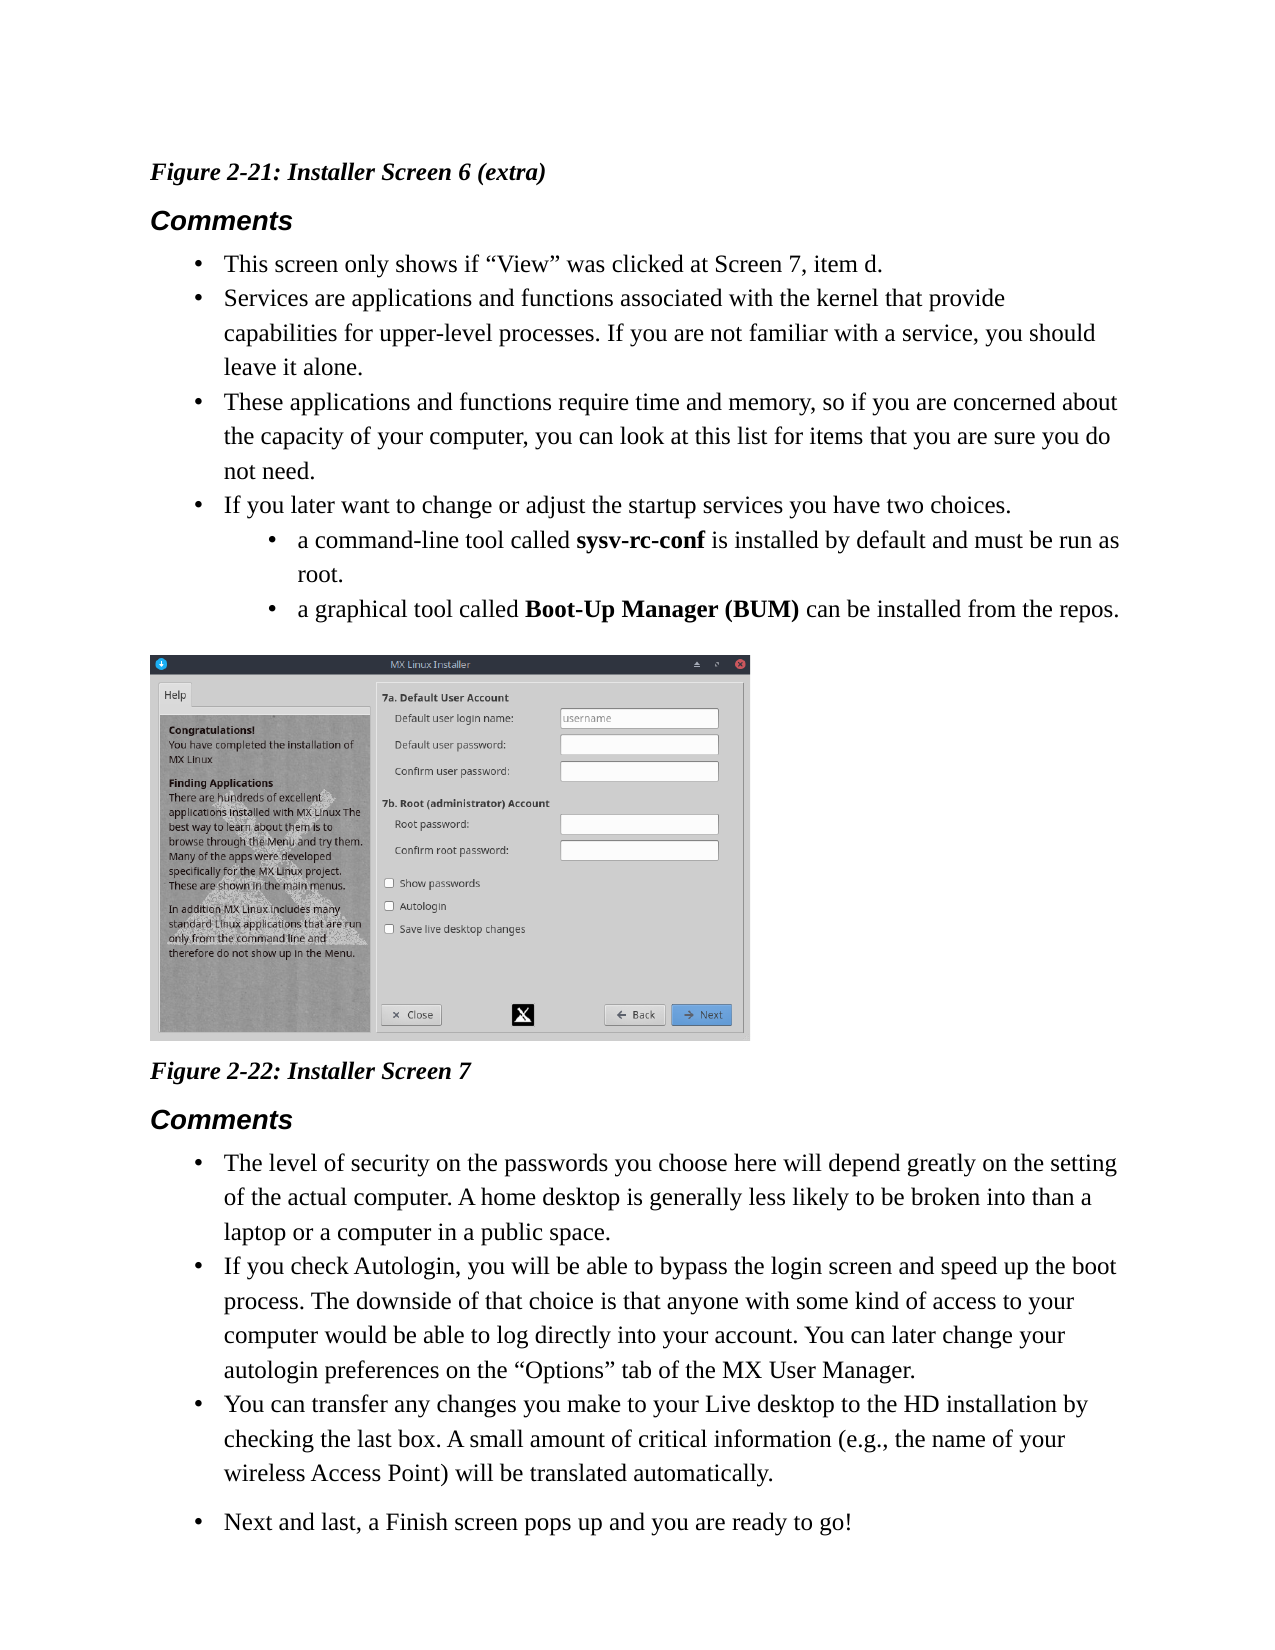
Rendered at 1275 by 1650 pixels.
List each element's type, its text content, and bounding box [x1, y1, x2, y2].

list Services are applications and functions associated with the kernel that provide capabilities for upper-level processes. If you are not familiar with a service, you should leave it alone. [194, 283, 1125, 381]
list This screen only shows if “View” was clicked at Screen 7, item d. [194, 249, 1125, 278]
text Figure 2-21: Installer Screen 6 (extra) [150, 157, 1125, 186]
list The level of security on the passwords you choose here will depend greatly on the setting of the actual computer. A home desktop is generally less likely to be broken into than a laptop or a computer in a public space. [194, 1148, 1125, 1246]
list You can transfer any changes you make to your Live desktop to the HD installation by checking the last box. A small amount of critical information (e.g., the name of your wireless Access Point) will be translated automatically. [194, 1389, 1125, 1487]
text Figure 2-22: Installer Screen 7 [150, 1056, 1125, 1085]
subtitle Comments [150, 1103, 1125, 1135]
list a command-line tool called sysv-rc-conf is installed by default and must be run as root. [268, 525, 1125, 588]
list Next and last, a Finish screen pops up and you are ready to go! [194, 1507, 1125, 1536]
picture [150, 655, 750, 1041]
list a graphical tool called Boot-Up Manager (BUM) can be installed from the repos. [268, 594, 1125, 622]
list If you check Autologin, you will be able to bypass the login screen and speed up the boot process. The downside of that choice is that anyone with some kind of access to your computer would be able to log directly into your account. You can later change your autologin preferences on the “Options” tab of the MX User Manager. [194, 1251, 1125, 1383]
list These applications and functions require time and memory, so if you are concerned about the capacity of your computer, you can look at this list for items that you are sure you do not need. [194, 387, 1125, 484]
list If you later want to change or adjust the startup services you have two choices. [194, 490, 1125, 519]
subtitle Comments [150, 204, 1125, 236]
